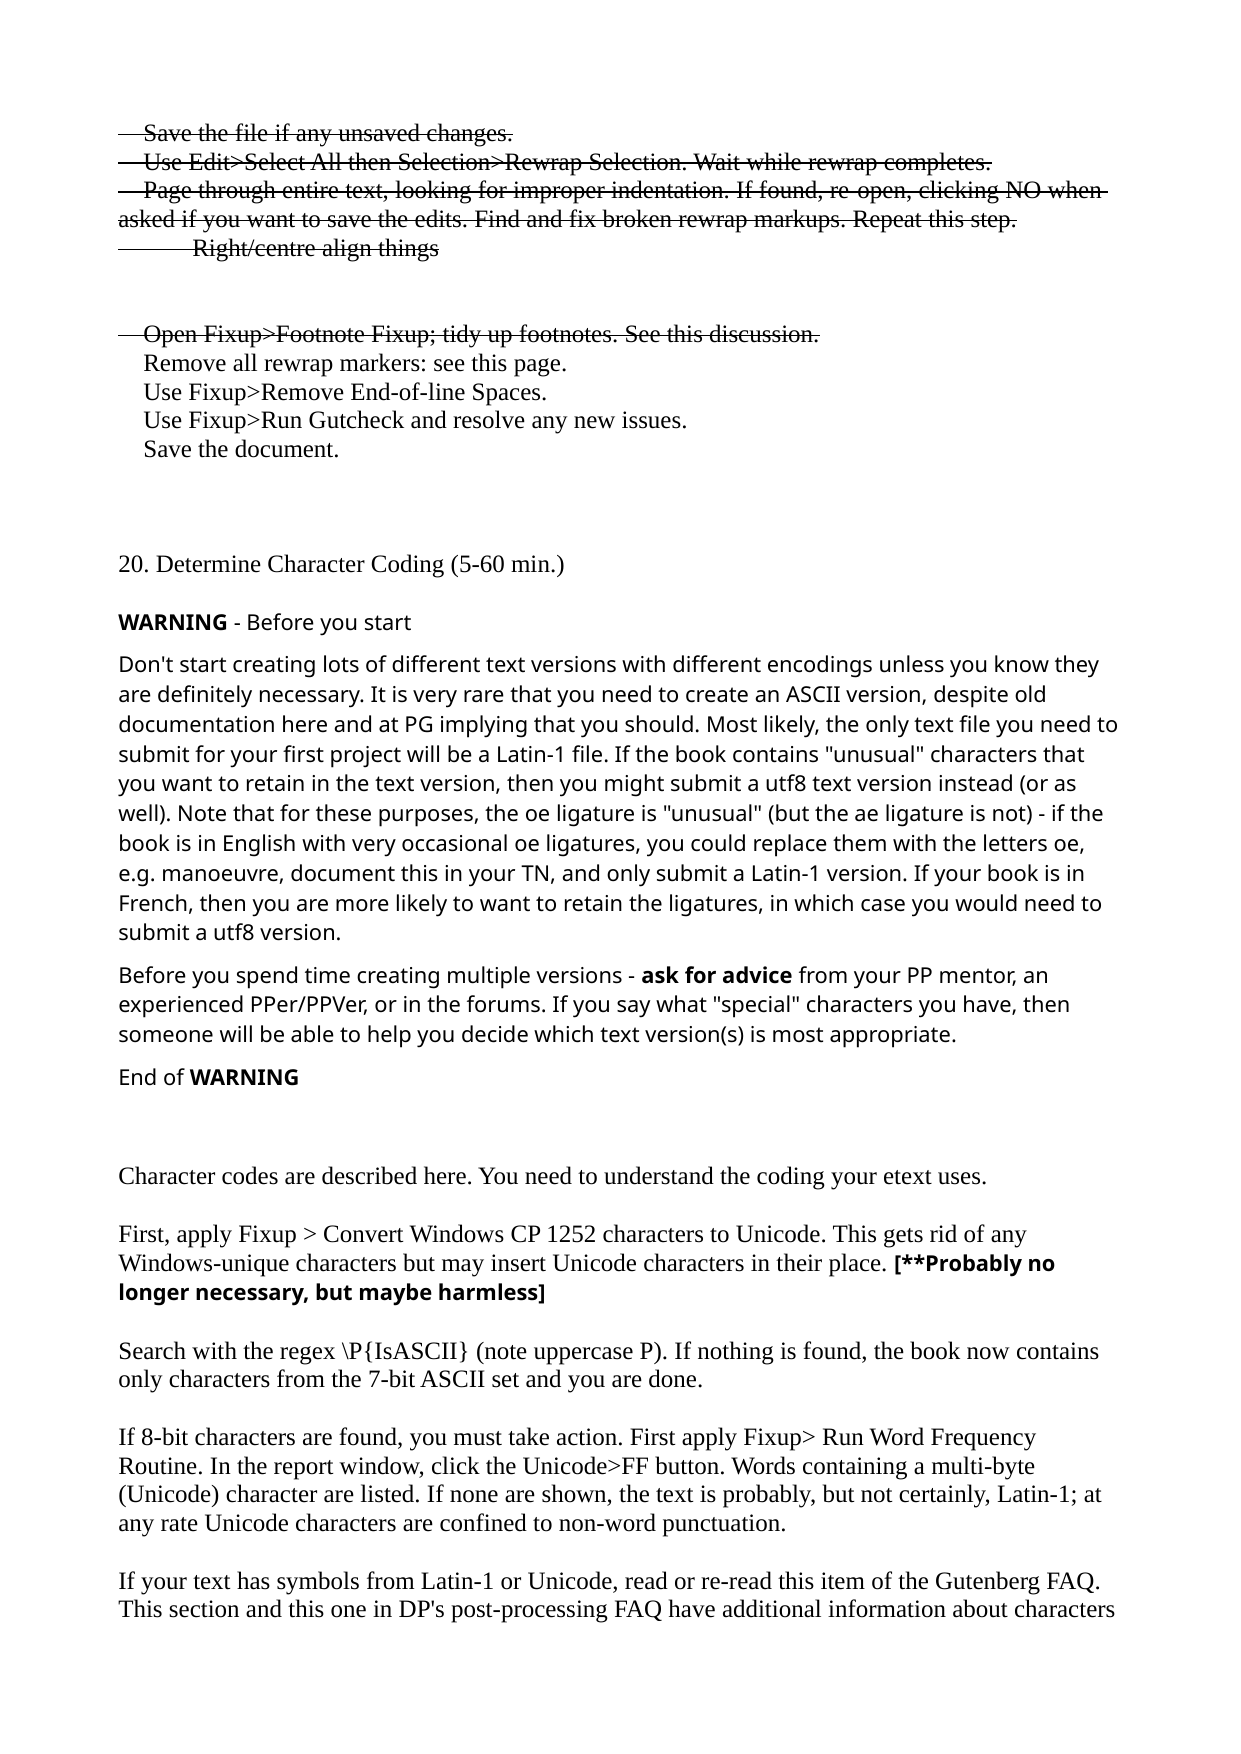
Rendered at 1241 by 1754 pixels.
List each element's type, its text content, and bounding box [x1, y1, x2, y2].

text 20. Determine Character Coding (5-60 min.) [118, 549, 1122, 578]
text Don't start creating lots of different text versions with different encodings unless you know they are definitely necessary. It is very rare that you need to create an ASCII version, despite old documentation here and at PG implying that you should. Most likely, the only text file you need to submit for your first project will be a Latin-1 file. If the book contains "unusual" characters that you want to retain in the text version, then you might submit a utf8 text version instead (or as well). Note that for these purposes, the oe ligature is "unusual" (but the ae ligature is not) - if the book is in English with very occasional oe ligatures, you could replace them with the letters oe, e.g. manoeuvre, document this in your TN, and only submit a Latin-1 version. If your book is in French, then you are more likely to want to retain the ligatures, in which case you would need to submit a utf8 version. [118, 649, 1122, 947]
text End of WARNING [118, 1061, 1122, 1091]
text Right/centre align things [118, 233, 1122, 262]
text Character codes are described here. You need to understand the coding your etext uses. [118, 1161, 1122, 1190]
text Use Fixup>Run Gutcheck and resolve any new issues. [118, 406, 1122, 434]
text Remove all rewrap markers: see this page. [118, 348, 1122, 377]
text Search with the regex \P{IsASCII} (note uppercase P). If nothing is found, the book now contains only characters from the 7-bit ASCII set and you are done. [118, 1336, 1122, 1393]
text Use Fixup>Remove End-of-line Spaces. [118, 377, 1122, 406]
text WARNING - Before you start [118, 607, 1122, 637]
text First, apply Fixup > Convert Windows CP 1252 characters to Unicode. This gets rid of any Windows-unique characters but may insert Unicode characters in their place. [**Probably no longer necessary, but maybe harmless] [118, 1219, 1122, 1307]
text Before you spend time creating multiple versions - ask for advice from your PP mentor, an experienced PPer/PPVer, or in the forums. If you say what "special" characters you have, then someone will be able to help you decide which text version(s) is most appropriate. [118, 959, 1122, 1049]
text Open Fixup>Footnote Fixup; tidy up footnotes. See this discussion. [118, 319, 1122, 348]
text Save the file if any unsaved changes. [118, 118, 1122, 147]
text Save the document. [118, 434, 1122, 463]
text Use Edit>Select All then Selection>Rewrap Selection. Wait while rewrap completes. [118, 147, 1122, 176]
text If 8-bit characters are found, you must take action. First apply Fixup> Run Word Frequency Routine. In the report window, click the Unicode>FF button. Words containing a multi-byte (Unicode) character are listed. If none are shown, the text is probably, but not certainly, Latin-1; at any rate Unicode characters are confined to non-word punctuation. [118, 1422, 1122, 1537]
text Page through entire text, looking for improper indentation. If found, re-open, clicking NO when asked if you want to save the edits. Find and fix broken rewrap markups. Repeat this step. [118, 176, 1122, 233]
text If your text has symbols from Latin-1 or Unicode, read or re-read this item of the Gutenberg FAQ. This section and this one in DP's post-processing FAQ have additional information about characters [118, 1566, 1122, 1623]
